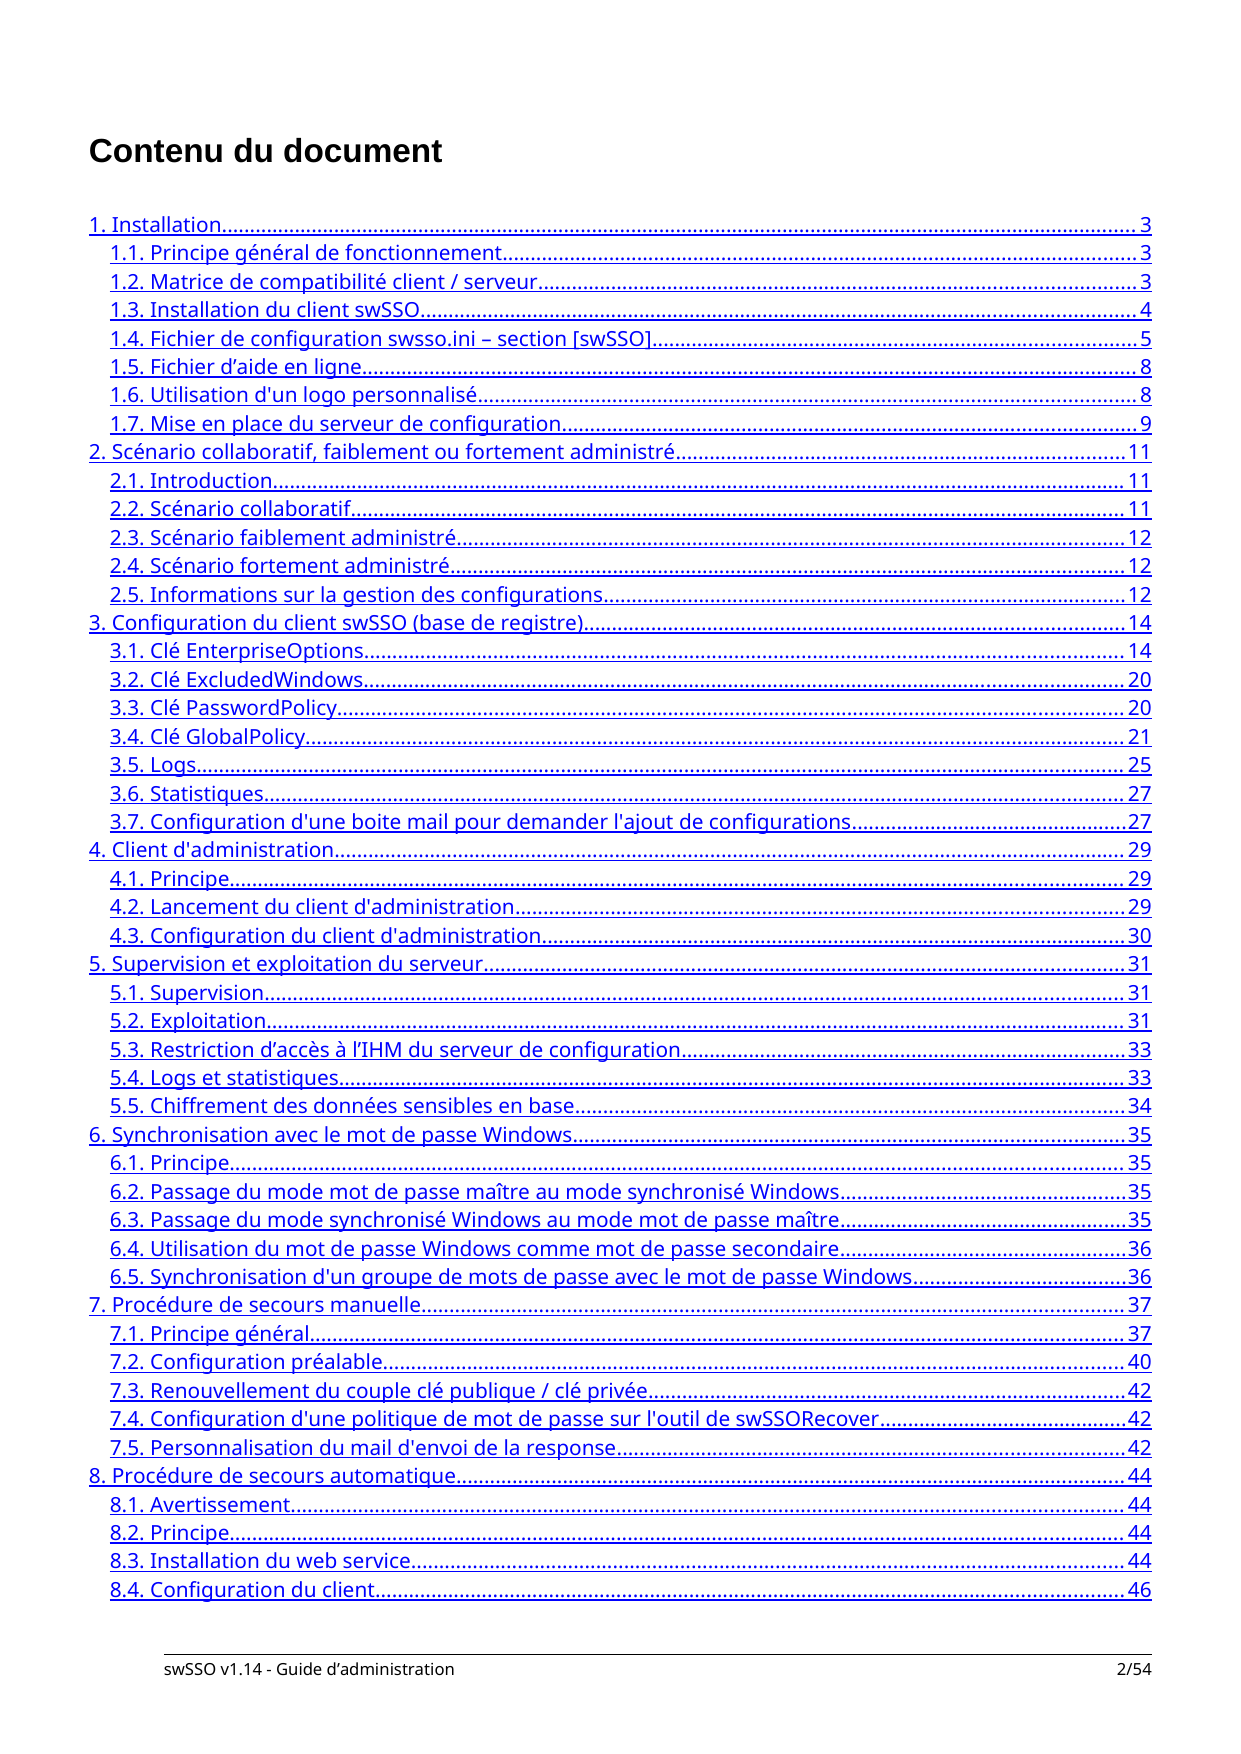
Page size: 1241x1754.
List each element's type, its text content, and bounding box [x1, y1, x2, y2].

text 1.4. Fichier de configuration swsso.ini – section [swSSO] 5 [109, 324, 1152, 348]
text 7.2. Configuration préalable 40 [109, 1347, 1152, 1372]
text [109, 576, 1152, 580]
text [109, 775, 1152, 779]
text 5. Supervision et exploitation du serveur 31 [89, 949, 1152, 973]
text 2. Scénario collaboratif, faiblement ou fortement administré 11 [89, 437, 1152, 462]
text 8. Procédure de secours automatique 44 [89, 1461, 1152, 1485]
text [109, 1088, 1152, 1092]
text 8.1. Avertissement 44 [109, 1490, 1152, 1514]
text 3.7. Configuration d'une boite mail pour demander l'ajout de configurations 27 [109, 807, 1152, 831]
text [109, 1543, 1152, 1547]
text [109, 320, 1152, 324]
text [109, 1031, 1152, 1035]
text 5.2. Exploitation 31 [109, 1006, 1152, 1030]
text 6.5. Synchronisation d'un groupe de mots de passe avec le mot de passe Windows 36 [109, 1262, 1152, 1286]
text 7.3. Renouvellement du couple clé publique / clé privée 42 [109, 1376, 1152, 1400]
text [109, 519, 1152, 523]
text 4. Client d'administration 29 [89, 836, 1152, 860]
text 6.2. Passage du mode mot de passe maître au mode synchronisé Windows 35 [109, 1177, 1152, 1201]
text 1. Installation 3 [89, 210, 1152, 234]
text 5.4. Logs et statistiques 33 [109, 1063, 1152, 1087]
text [109, 832, 1152, 836]
text 8.3. Installation du web service 44 [109, 1547, 1152, 1571]
text 1.3. Installation du client swSSO 4 [109, 295, 1152, 319]
text 1.2. Matrice de compatibilité client / serveur 3 [109, 267, 1152, 291]
text 5.1. Supervision 31 [109, 978, 1152, 1002]
text [109, 1230, 1152, 1234]
text 8.2. Principe 44 [109, 1518, 1152, 1542]
text 3.5. Logs 25 [109, 750, 1152, 774]
text 3.2. Clé ExcludedWindows 20 [109, 665, 1152, 689]
text 8.4. Configuration du client 46 [109, 1575, 1152, 1599]
text 6. Synchronisation avec le mot de passe Windows 35 [89, 1120, 1152, 1144]
text 2.1. Introduction 11 [109, 466, 1152, 490]
text [109, 1287, 1152, 1291]
text 4.1. Principe 29 [109, 864, 1152, 888]
text 1.7. Mise en place du serveur de configuration 9 [109, 409, 1152, 433]
text [109, 377, 1152, 381]
text 2.3. Scénario faiblement administré 12 [109, 523, 1152, 547]
text 1.6. Utilisation d'un logo personnalisé 8 [109, 381, 1152, 405]
text Contenu du document [89, 131, 1152, 169]
text [109, 1429, 1152, 1433]
text 7.1. Principe général 37 [109, 1319, 1152, 1343]
text 3.6. Statistiques 27 [109, 779, 1152, 803]
text 7.4. Configuration d'une politique de mot de passe sur l'outil de swSSORecover 42 [109, 1404, 1152, 1428]
text 1.1. Principe général de fonctionnement 3 [109, 238, 1152, 263]
text 3.4. Clé GlobalPolicy 21 [109, 722, 1152, 746]
text 4.3. Configuration du client d'administration 30 [109, 921, 1152, 945]
text 3.3. Clé PasswordPolicy 20 [109, 693, 1152, 718]
text 1.5. Fichier d’aide en ligne 8 [109, 352, 1152, 376]
text 3.1. Clé EnterpriseOptions 14 [109, 637, 1152, 661]
text 7.5. Personnalisation du mail d'envoi de la response 42 [109, 1433, 1152, 1457]
text 5.5. Chiffrement des données sensibles en base 34 [109, 1092, 1152, 1116]
text 2.2. Scénario collaboratif 11 [109, 494, 1152, 518]
text 4.2. Lancement du client d'administration 29 [109, 892, 1152, 917]
text 6.4. Utilisation du mot de passe Windows comme mot de passe secondaire 36 [109, 1234, 1152, 1258]
text 2.5. Informations sur la gestion des configurations 12 [109, 580, 1152, 604]
text 7. Procédure de secours manuelle 37 [89, 1291, 1152, 1315]
text 2.4. Scénario fortement administré 12 [109, 551, 1152, 575]
text 6.3. Passage du mode synchronisé Windows au mode mot de passe maître 35 [109, 1205, 1152, 1229]
text 3. Configuration du client swSSO (base de registre) 14 [89, 608, 1152, 632]
text 6.1. Principe 35 [109, 1148, 1152, 1173]
text 5.3. Restriction d’accès à l’IHM du serveur de configuration 33 [109, 1035, 1152, 1059]
